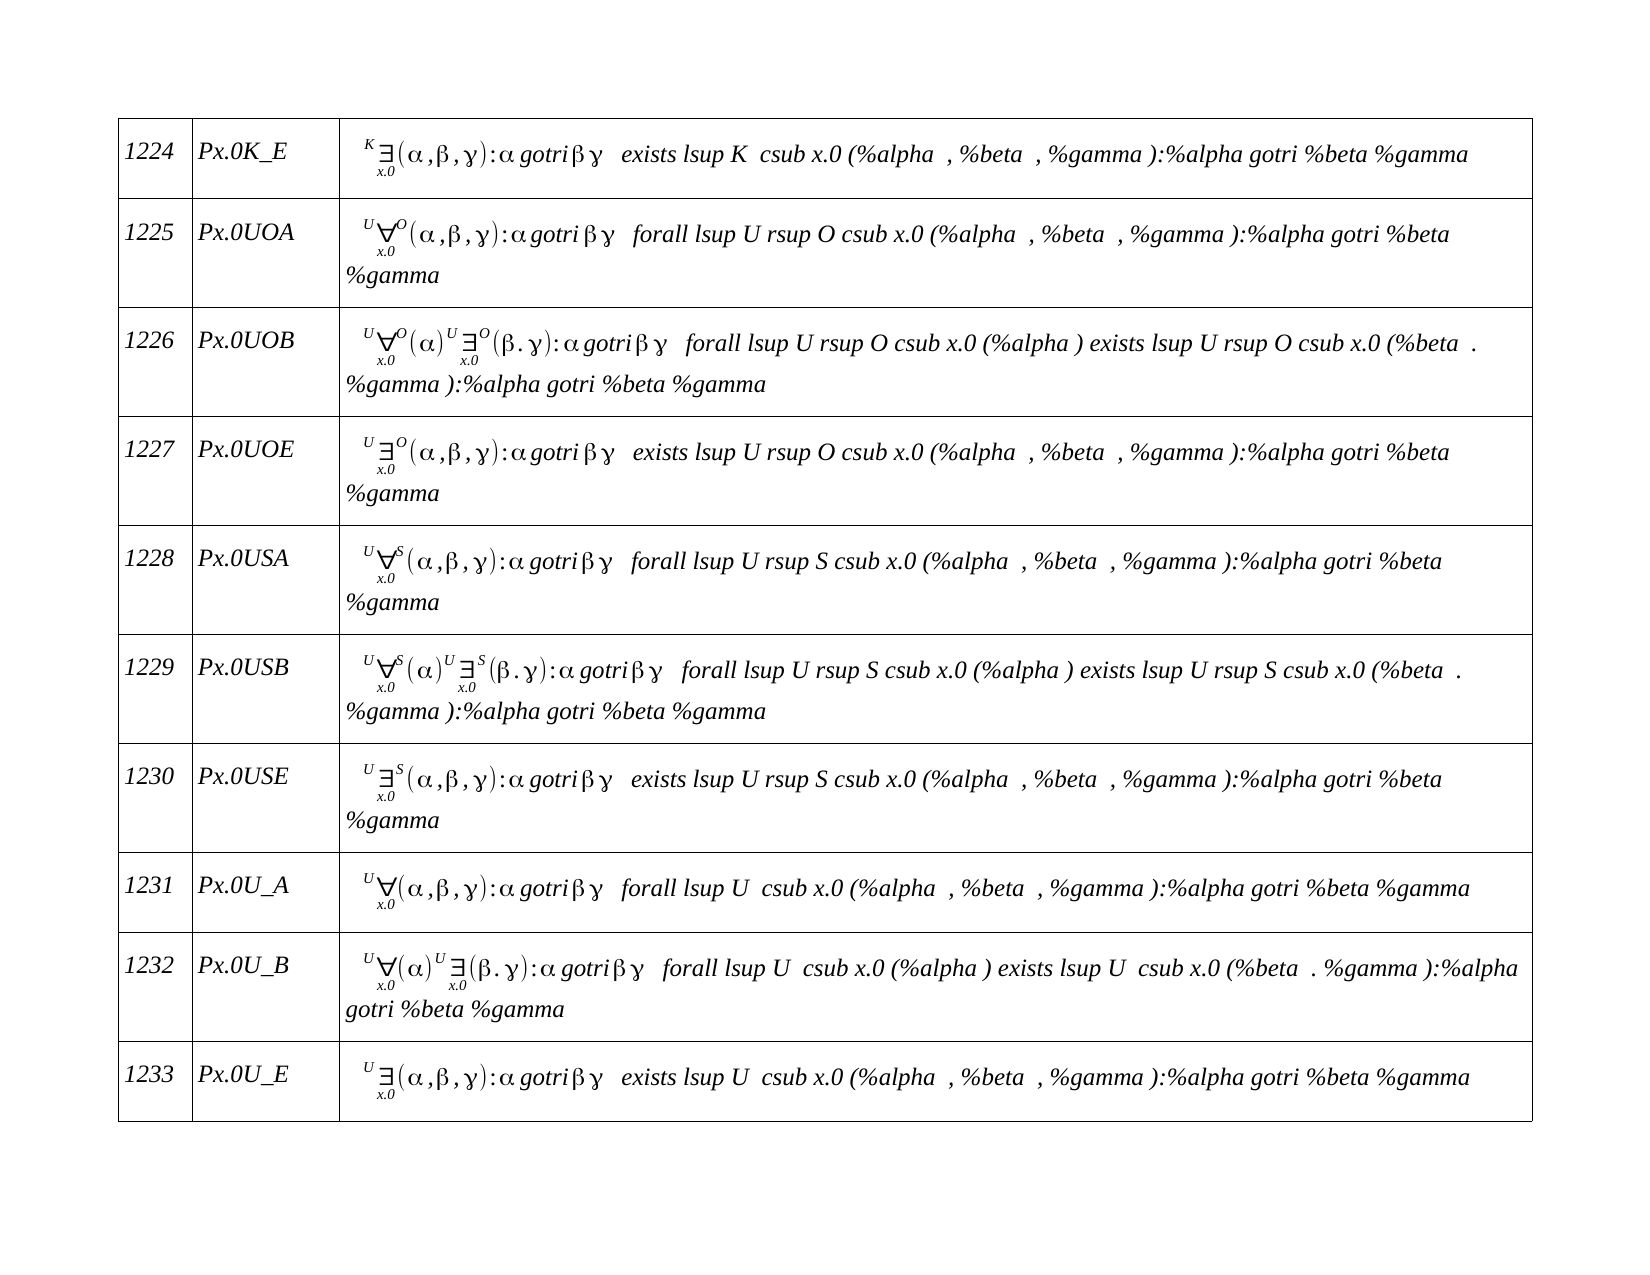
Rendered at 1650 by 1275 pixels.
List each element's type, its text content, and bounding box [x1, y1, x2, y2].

table_cell forall lsup U rsup S csub x.0 (%alpha ) exists lsup U rsup S csub x.0 (%beta . %gamma ):%alpha gotri %beta %gamma [340, 635, 1532, 743]
table_cell Px.0USB [193, 635, 339, 743]
table_cell forall lsup U csub x.0 (%alpha ) exists lsup U csub x.0 (%beta . %gamma ):%alpha gotri %beta %gamma [340, 933, 1532, 1041]
table_cell 1229 [119, 635, 192, 743]
table_cell Px.0K_E [193, 119, 339, 198]
table_cell Px.0UOE [193, 417, 339, 525]
table_cell forall lsup U csub x.0 (%alpha , %beta , %gamma ):%alpha gotri %beta %gamma [340, 853, 1532, 932]
table_cell Px.0UOA [193, 199, 339, 307]
table_cell exists lsup U rsup S csub x.0 (%alpha , %beta , %gamma ):%alpha gotri %beta %gamma [340, 744, 1532, 852]
table_cell forall lsup U rsup O csub x.0 (%alpha , %beta , %gamma ):%alpha gotri %beta %gamma [340, 199, 1532, 307]
table_cell 1232 [119, 933, 192, 1041]
table_cell Px.0U_A [193, 853, 339, 932]
table_cell 1227 [119, 417, 192, 525]
table_cell Px.0UOB [193, 308, 339, 416]
table_cell Px.0USE [193, 744, 339, 852]
table_cell Px.0U_E [193, 1042, 339, 1121]
table_cell forall lsup U rsup S csub x.0 (%alpha , %beta , %gamma ):%alpha gotri %beta %gamma [340, 526, 1532, 634]
table_cell forall lsup U rsup O csub x.0 (%alpha ) exists lsup U rsup O csub x.0 (%beta . %gamma ):%alpha gotri %beta %gamma [340, 308, 1532, 416]
table_cell 1226 [119, 308, 192, 416]
table_cell 1224 [119, 119, 192, 198]
table_cell exists lsup K csub x.0 (%alpha , %beta , %gamma ):%alpha gotri %beta %gamma [340, 119, 1532, 198]
table_cell 1228 [119, 526, 192, 634]
table_cell Px.0U_B [193, 933, 339, 1041]
table_cell 1233 [119, 1042, 192, 1121]
table_cell 1231 [119, 853, 192, 932]
table_cell exists lsup U csub x.0 (%alpha , %beta , %gamma ):%alpha gotri %beta %gamma [340, 1042, 1532, 1121]
table_cell Px.0USA [193, 526, 339, 634]
table_cell 1225 [119, 199, 192, 307]
table_cell 1230 [119, 744, 192, 852]
table_cell exists lsup U rsup O csub x.0 (%alpha , %beta , %gamma ):%alpha gotri %beta %gamma [340, 417, 1532, 525]
